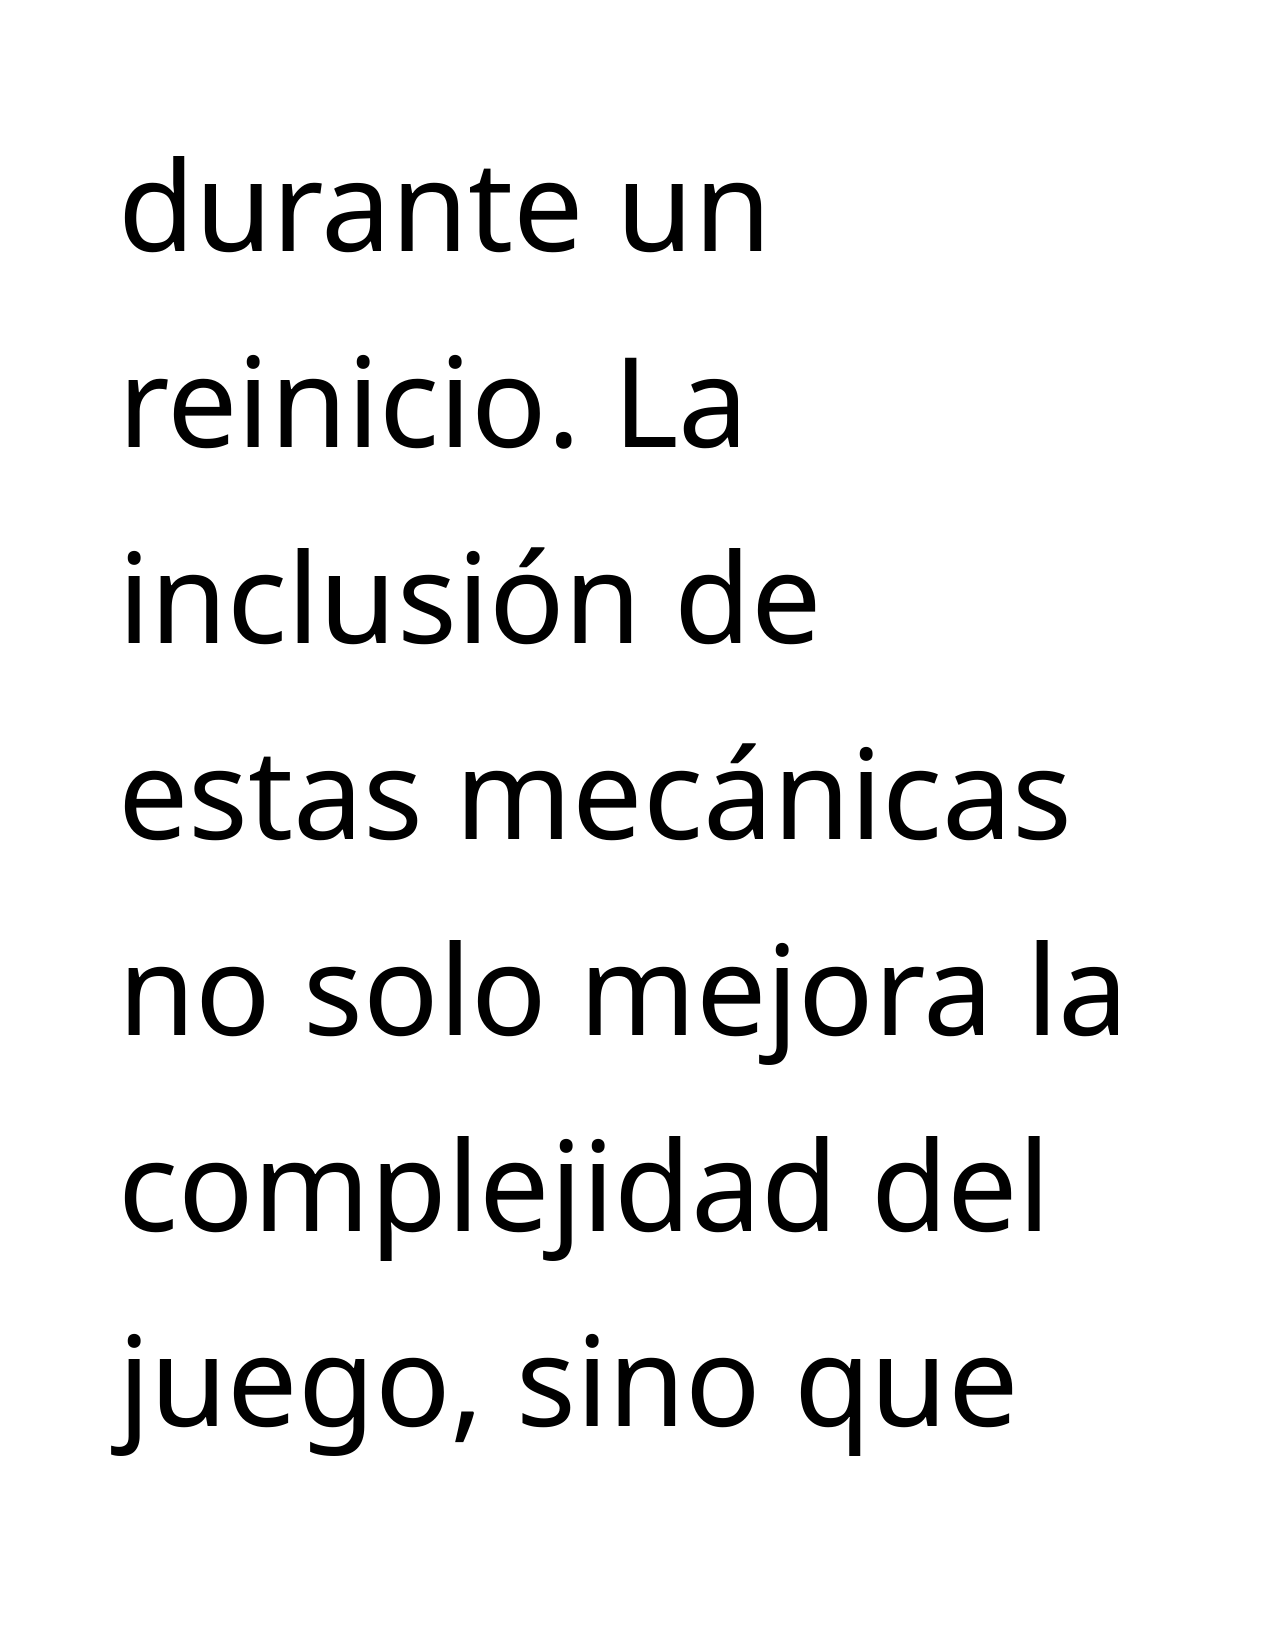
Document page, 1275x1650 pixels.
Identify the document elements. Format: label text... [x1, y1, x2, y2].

text durante un reinicio. La inclusión de estas mecánicas no solo mejora la complejidad del juego, sino que [118, 118, 1157, 1463]
